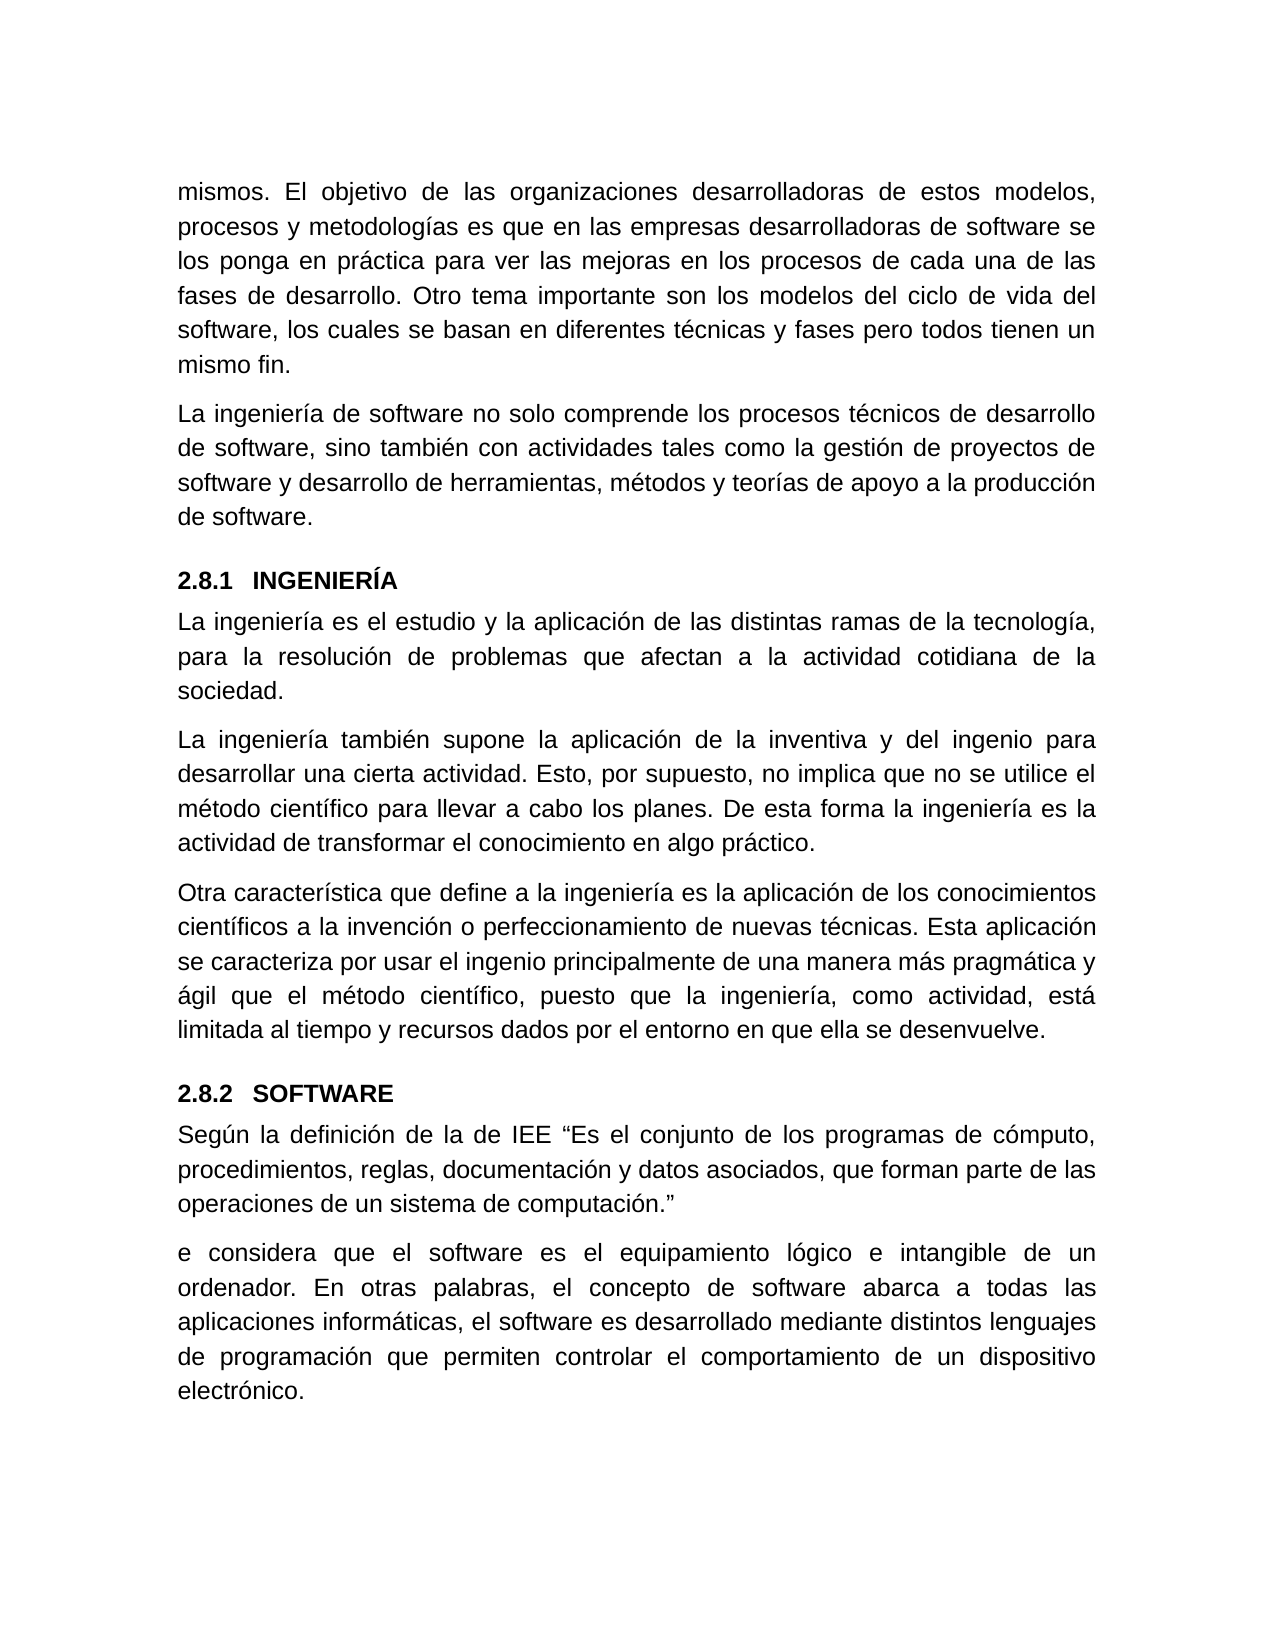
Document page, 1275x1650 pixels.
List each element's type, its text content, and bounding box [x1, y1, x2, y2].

text e considera que el software es el equipamiento lógico e intangible de un ordenador. En otras palabras, el concepto de software abarca a todas las aplicaciones informáticas, el software es desarrollado mediante distintos lenguajes de programación que permiten controlar el comportamiento de un dispositivo electrónico. [177, 1238, 1098, 1405]
subtitle INGENIERÍA [177, 566, 1098, 594]
text La ingeniería de software no solo comprende los procesos técnicos de desarrollo de software, sino también con actividades tales como la gestión de proyectos de software y desarrollo de herramientas, métodos y teorías de apoyo a la producción de software. [177, 399, 1098, 531]
text mismos. El objetivo de las organizaciones desarrolladoras de estos modelos, procesos y metodologías es que en las empresas desarrolladoras de software se los ponga en práctica para ver las mejoras en los procesos de cada una de las fases de desarrollo. Otro tema importante son los modelos del ciclo de vida del software, los cuales se basan en diferentes técnicas y fases pero todos tienen un mismo fin. [177, 177, 1098, 378]
text La ingeniería es el estudio y la aplicación de las distintas ramas de la tecnología, para la resolución de problemas que afectan a la actividad cotidiana de la sociedad. [177, 607, 1098, 705]
text Otra característica que define a la ingeniería es la aplicación de los conocimientos científicos a la invención o perfeccionamiento de nuevas técnicas. Esta aplicación se caracteriza por usar el ingenio principalmente de una manera más pragmática y ágil que el método científico, puesto que la ingeniería, como actividad, está limitada al tiempo y recursos dados por el entorno en que ella se desenvuelve. [177, 877, 1098, 1044]
subtitle SOFTWARE [177, 1079, 1098, 1108]
text Según la definición de la de IEE “Es el conjunto de los programas de cómputo, procedimientos, reglas, documentación y datos asociados, que forman parte de las operaciones de un sistema de computación.” [177, 1120, 1098, 1218]
text La ingeniería también supone la aplicación de la inventiva y del ingenio para desarrollar una cierta actividad. Esto, por supuesto, no implica que no se utilice el método científico para llevar a cabo los planes. De esta forma la ingeniería es la actividad de transformar el conocimiento en algo práctico. [177, 725, 1098, 857]
